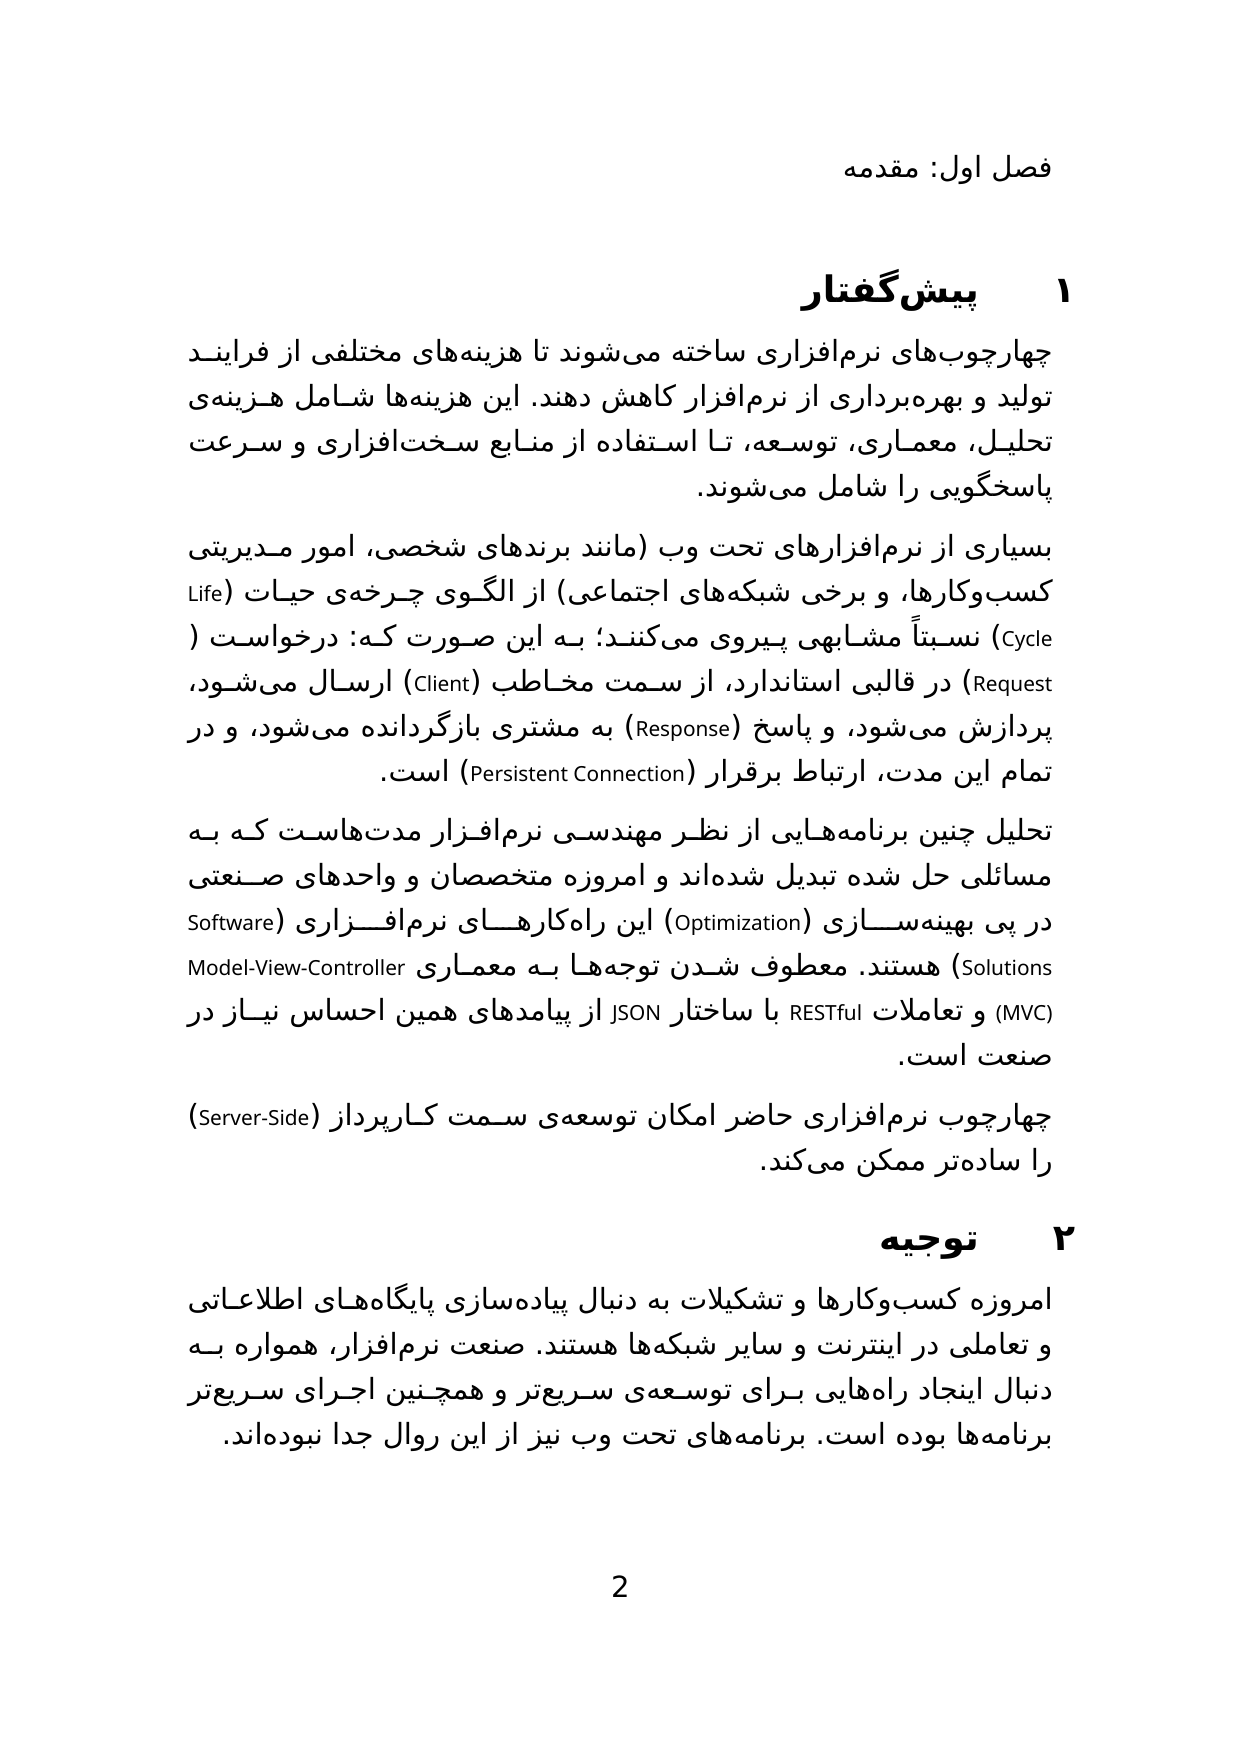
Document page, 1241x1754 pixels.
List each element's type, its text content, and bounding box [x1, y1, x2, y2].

subtitle پیش‌گفتار [187, 268, 1053, 311]
text چهارچوب نرم‌افزاری حاضر امکان توسعه‌ی سمت کارپرداز (Server-Side) را ساده‌تر ممکن می‌کند. [187, 1087, 1053, 1177]
text چهارچوب‌های نرم‌افزاری ساخته می‌شوند تا هزینه‌های مختلفی از فرایند تولید و بهره‌برداری از نرم‌افزار کاهش دهند. این هزینه‌ها شامل هزینه‌ی تحلیل، معماری، توسعه، تا استفاده از منابع سخت‌افزاری و سرعت پاسخگویی را شامل می‌شوند. [187, 323, 1053, 503]
text تحلیل چنین برنامه‌هایی از نظر مهندسی نرم‌افزار مدت‌هاست که به مسائلی حل شده تبدیل شده‌اند و امروزه متخصصان و واحد‌های صنعتی در پی بهینه‌سازی (Optimization) این راه‌کار‌های نرم‌افزاری (Software Solutions) هستند. معطوف شدن توجه‌ها به معماری Model-View-Controller (MVC) و تعاملات RESTful با ساختار JSON از پیامد‌های همین احساس نیاز در صنعت است. [187, 802, 1053, 1072]
subtitle توجیه [187, 1217, 1053, 1259]
text بسیاری از نرم‌افزار‌های تحت وب (مانند برند‌های شخصی، امور مدیریتی کسب‌و‌کارها، و برخی شبکه‌های اجتماعی) از الگوی چرخه‌ی حیات (Life Cycle) نسبتاً مشابهی پیروی می‌کنند؛ به این صورت که: درخواست (Request) در قالبی استاندارد، از سمت مخاطب (Client) ارسال می‌شود، پردازش می‌شود، و پاسخ (Response) به مشتری بازگردانده می‌شود، و در تمام این مدت، ارتباط برقرار (Persistent Connection) است. [187, 518, 1053, 788]
text امروزه کسب‌و‌کار‌ها و تشکیلات به دنبال پیاده‌سازی پایگاه‌های اطلاعاتی و تعاملی در اینترنت و سایر شبکه‌ها هستند. صنعت نرم‌افزار، همواره به دنبال اینجاد راه‌هایی برای توسعه‌ی سریع‌تر و همچنین اجرای سریع‌تر برنامه‌ها بوده است. برنامه‌های تحت وب نیز از این روال جدا نبوده‌اند. [187, 1272, 1053, 1452]
